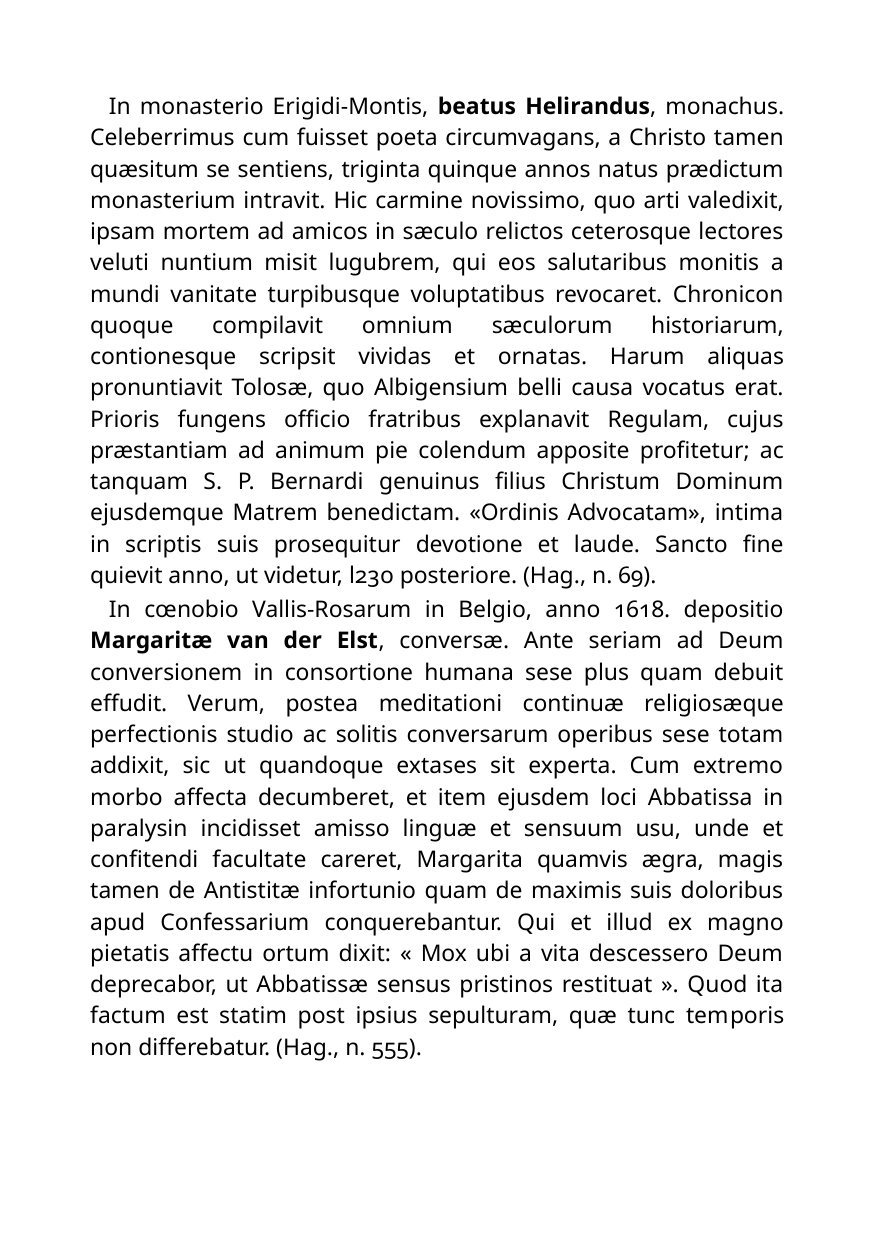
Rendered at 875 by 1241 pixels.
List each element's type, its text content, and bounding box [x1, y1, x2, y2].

text In monasterio Erigidi-Montis, beatus Helirandus, mo­nachus. Celeberrimus cum fuisset poeta circumvagans, a Christo tamen quæsitum se sentiens, triginta quinque annos natus prædictum monasterium intravit. Hic carmine novis­simo, quo arti valedixit, ipsam mortem ad amicos in sæculo relictos ceterosque lectores veluti nuntium misit lugubrem, qui eos salutaribus monitis a mundi vanitate turpibusque voluptatibus revocaret. Chronicon quoque compilavit omnium sæculorum historiarum, contionesque scripsit vividas et orna­tas. Harum aliquas pronuntiavit Tolosæ, quo Albigensium belli causa vocatus erat. Prioris fungens officio fratribus explanavit Regulam, cujus præstantiam ad animum pie colen­dum apposite profitetur; ac tanquam S. P. Bernardi genuinus filius Christum Dominum ejusdemque Matrem benedictam. «Ordinis Advocatam», intima in scriptis suis prosequitur devotione et laude. Sancto fine quievit anno, ut videtur, l23o posteriore. (Hag., n. 69). [90, 90, 784, 590]
text In cœnobio Vallis-Rosarum in Belgio, anno 1618. depositio Margaritæ van der Elst, conversæ. Ante seriam ad Deum conversionem in consortione humana sese plus quam debuit effudit. Verum, postea meditationi continuæ religiosæque perfectionis studio ac solitis conversarum operibus sese totam addixit, sic ut quandoque extases sit experta. Cum extremo morbo affecta decumberet, et item ejusdem loci Abbatissa in paralysin incidisset amisso linguæ et sensuum usu, unde et confitendi facultate careret, Margarita quamvis ægra, magis tamen de Antistitæ infortunio quam de maximis suis doloribus apud Confessarium conquerebantur. Qui et illud ex magno pietatis affectu ortum dixit: « Mox ubi a vita descessero Deum deprecabor, ut Abbatissæ sensus pristinos restituat ». Quod ita factum est statim post ipsius sepulturam, quæ tunc tem­poris non differebatur. (Hag., n. 555). [90, 593, 784, 1062]
